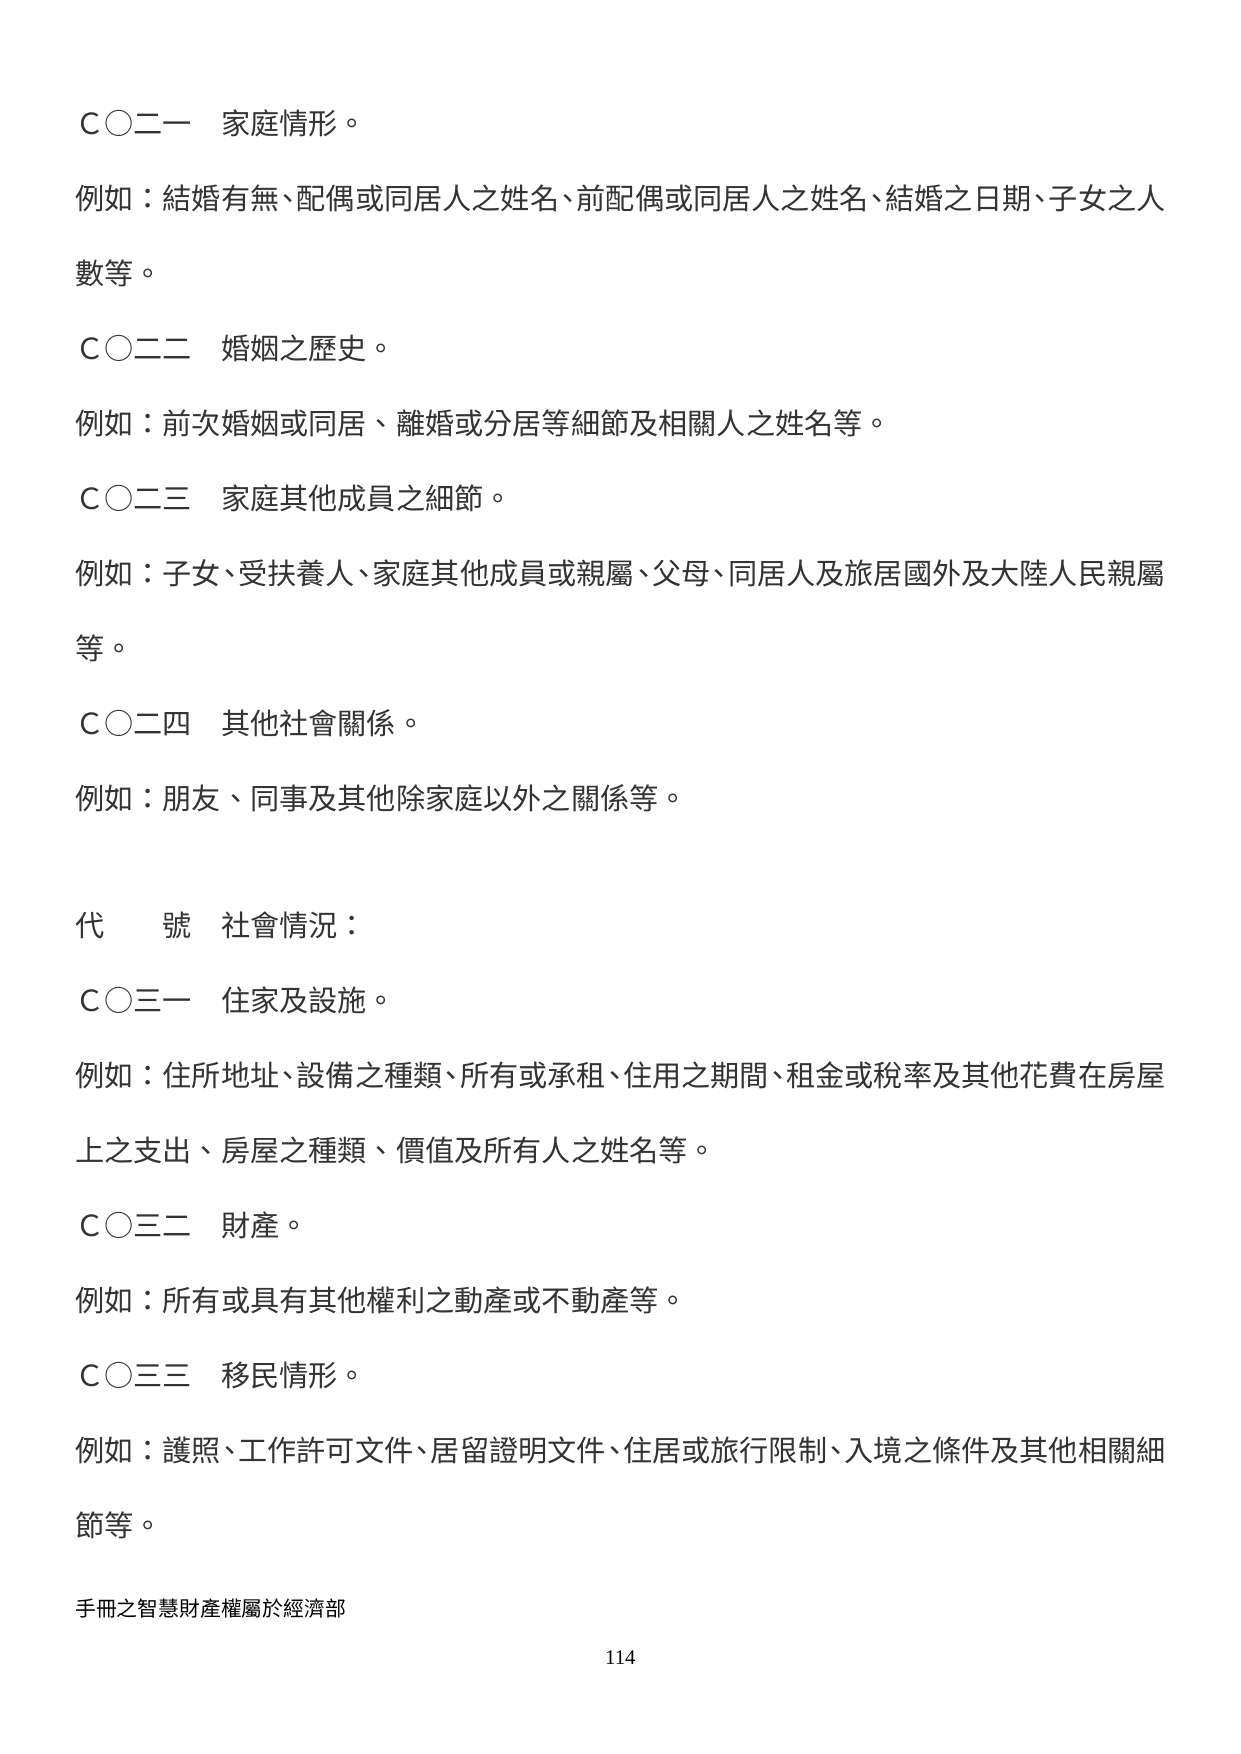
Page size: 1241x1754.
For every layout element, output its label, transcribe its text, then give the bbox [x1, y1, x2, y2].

table_cell Ｃ○二二 婚姻之歷史。 [72, 309, 1168, 384]
table_cell Ｃ○三二 財產。 例如：所有或具有其他權利之動產或不動產等。 [72, 1186, 1168, 1336]
table_cell Ｃ○三三 移民情形。 例如：護照、工作許可文件、居留證明文件、住居或旅行限制、入境之條件及其他相關細節等。 [72, 1336, 1168, 1561]
table_cell 代 號 社會情況： [72, 834, 1168, 961]
table_cell 例如：前次婚姻或同居、離婚或分居等細節及相關人之姓名等。 [72, 384, 1168, 459]
table_cell Ｃ○二四 其他社會關係。 例如：朋友、同事及其他除家庭以外之關係等。 [72, 684, 1168, 834]
table_cell Ｃ○三一 住家及設施。 例如：住所地址、設備之種類、所有或承租、住用之期間、租金或稅率及其他花費在房屋上之支出、房屋之種類、價值及所有人之姓名等。 [72, 961, 1168, 1186]
table_cell Ｃ○二一 家庭情形。 例如：結婚有無、配偶或同居人之姓名、前配偶或同居人之姓名、結婚之日期、子女之人數等。 [72, 84, 1168, 309]
table_cell Ｃ○二三 家庭其他成員之細節。 例如：子女、受扶養人、家庭其他成員或親屬、父母、同居人及旅居國外及大陸人民親屬等。 [72, 459, 1168, 684]
